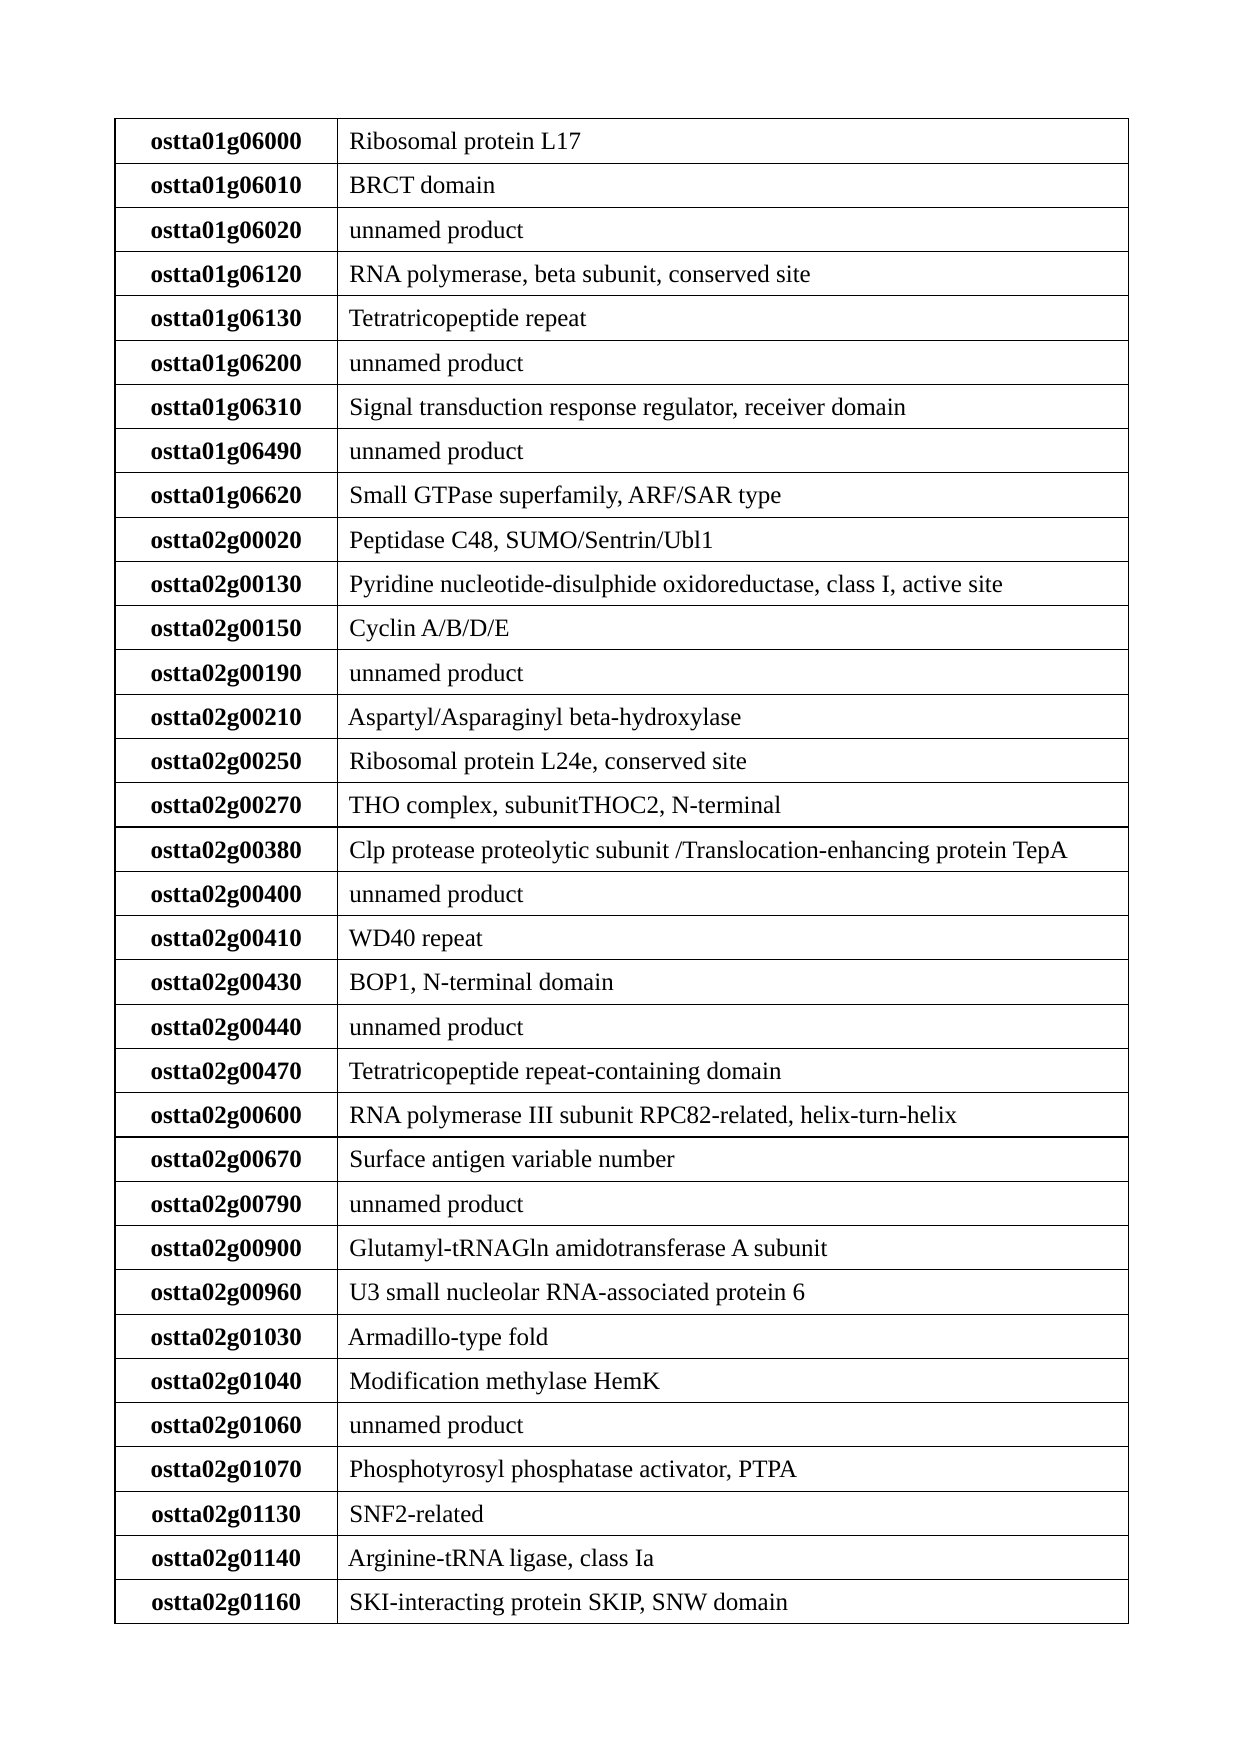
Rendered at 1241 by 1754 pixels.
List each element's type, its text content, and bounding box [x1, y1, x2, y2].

table_cell ostta02g01070 [116, 1447, 337, 1491]
table_cell [1129, 915, 1240, 959]
table_cell ostta01g06130 [116, 296, 337, 339]
table_cell [1129, 1402, 1240, 1446]
table_cell [1129, 959, 1240, 1003]
table_cell Cyclin A/B/D/E [338, 606, 1128, 649]
table_cell [1129, 207, 1240, 251]
table_cell ostta02g00130 [116, 562, 337, 605]
table_cell [1129, 1004, 1240, 1048]
table_cell ostta02g00790 [116, 1182, 337, 1225]
table_cell Phosphotyrosyl phosphatase activator, PTPA [338, 1447, 1128, 1491]
table_cell [1129, 1535, 1240, 1579]
table_cell [1129, 295, 1240, 339]
table_cell Peptidase C48, SUMO/Sentrin/Ubl1 [338, 518, 1128, 561]
table_cell unnamed product [338, 1005, 1128, 1048]
table_cell [1129, 1579, 1240, 1623]
table_cell Tetratricopeptide repeat [338, 296, 1128, 339]
table_cell Pyridine nucleotide-disulphide oxidoreductase, class I, active site [338, 562, 1128, 605]
table_cell [1129, 1269, 1240, 1313]
table_cell ostta01g06020 [116, 208, 337, 251]
table_cell ostta02g01130 [116, 1492, 337, 1535]
table_cell ostta02g01040 [116, 1359, 337, 1402]
table_cell BOP1, N-terminal domain [338, 960, 1128, 1003]
table_cell [1129, 1092, 1240, 1136]
table_cell ostta02g01160 [116, 1580, 337, 1623]
table_cell unnamed product [338, 208, 1128, 251]
table_cell U3 small nucleolar RNA-associated protein 6 [338, 1270, 1128, 1313]
table_cell Ribosomal protein L24e, conserved site [338, 739, 1128, 782]
table_cell ostta01g06000 [116, 119, 337, 162]
table_cell Ribosomal protein L17 [338, 119, 1128, 162]
table_cell ostta02g00020 [116, 518, 337, 561]
table_cell Arginine-tRNA ligase, class Ia [338, 1536, 1128, 1579]
table_cell [1129, 605, 1240, 649]
table_cell ostta02g00600 [116, 1093, 337, 1136]
table_cell ostta02g00400 [116, 872, 337, 915]
table_cell ostta01g06010 [116, 164, 337, 207]
table_cell SNF2-related [338, 1492, 1128, 1535]
table_cell THO complex, subunitTHOC2, N-terminal [338, 783, 1128, 826]
table_cell [1129, 826, 1240, 871]
table_cell unnamed product [338, 872, 1128, 915]
table_cell unnamed product [338, 429, 1128, 472]
table_cell [1129, 1314, 1240, 1358]
table_cell unnamed product [338, 1403, 1128, 1446]
table_cell RNA polymerase, beta subunit, conserved site [338, 252, 1128, 295]
table_cell [1129, 1446, 1240, 1491]
table_cell ostta02g00430 [116, 960, 337, 1003]
table_cell [1129, 1225, 1240, 1269]
table_cell ostta02g00960 [116, 1270, 337, 1313]
table_cell ostta02g00670 [116, 1138, 337, 1181]
table_cell ostta02g00250 [116, 739, 337, 782]
table_cell [1129, 251, 1240, 295]
table_cell [1129, 1491, 1240, 1535]
table_cell Signal transduction response regulator, receiver domain [338, 385, 1128, 428]
table_cell Aspartyl/Asparaginyl beta-hydroxylase [338, 695, 1128, 738]
table_cell Surface antigen variable number [338, 1138, 1128, 1181]
table_cell [1129, 163, 1240, 207]
table_cell [1129, 738, 1240, 782]
table_cell Modification methylase HemK [338, 1359, 1128, 1402]
table_cell RNA polymerase III subunit RPC82-related, helix-turn-helix [338, 1093, 1128, 1136]
table_cell Clp protease proteolytic subunit /Translocation-enhancing protein TepA [338, 828, 1128, 871]
table_cell unnamed product [338, 341, 1128, 384]
table_cell ostta01g06490 [116, 429, 337, 472]
table_cell ostta02g00190 [116, 650, 337, 694]
table_cell [1129, 871, 1240, 915]
table_cell [1129, 472, 1240, 517]
table_cell [1129, 517, 1240, 561]
table_cell ostta01g06310 [116, 385, 337, 428]
table_cell ostta02g00270 [116, 783, 337, 826]
table_cell [1129, 118, 1240, 162]
table_cell [1129, 340, 1240, 384]
table_cell WD40 repeat [338, 916, 1128, 959]
table_cell ostta02g01030 [116, 1315, 337, 1358]
table_cell ostta02g00470 [116, 1049, 337, 1092]
table_cell [1129, 561, 1240, 605]
table_cell [1129, 1136, 1240, 1181]
table_cell ostta02g00410 [116, 916, 337, 959]
table_cell [1129, 384, 1240, 428]
table_cell Small GTPase superfamily, ARF/SAR type [338, 473, 1128, 517]
table_cell Armadillo-type fold [338, 1315, 1128, 1358]
table_cell [1129, 782, 1240, 826]
table_cell [1129, 1181, 1240, 1225]
table_cell [1129, 1048, 1240, 1092]
table_cell [1129, 428, 1240, 472]
table_cell ostta02g00210 [116, 695, 337, 738]
table_cell ostta02g01060 [116, 1403, 337, 1446]
table_cell Tetratricopeptide repeat-containing domain [338, 1049, 1128, 1092]
table_cell [1129, 649, 1240, 694]
table_cell ostta01g06120 [116, 252, 337, 295]
table_cell Glutamyl-tRNAGln amidotransferase A subunit [338, 1226, 1128, 1269]
table_cell unnamed product [338, 650, 1128, 694]
table_cell unnamed product [338, 1182, 1128, 1225]
table_cell ostta01g06200 [116, 341, 337, 384]
table_cell ostta01g06620 [116, 473, 337, 517]
table_cell [1129, 1358, 1240, 1402]
table_cell [1129, 694, 1240, 738]
table_cell ostta02g00380 [116, 828, 337, 871]
table_cell ostta02g00900 [116, 1226, 337, 1269]
table_cell ostta02g00440 [116, 1005, 337, 1048]
table_cell ostta02g00150 [116, 606, 337, 649]
table_cell ostta02g01140 [116, 1536, 337, 1579]
table_cell SKI-interacting protein SKIP, SNW domain [338, 1580, 1128, 1623]
table_cell BRCT domain [338, 164, 1128, 207]
